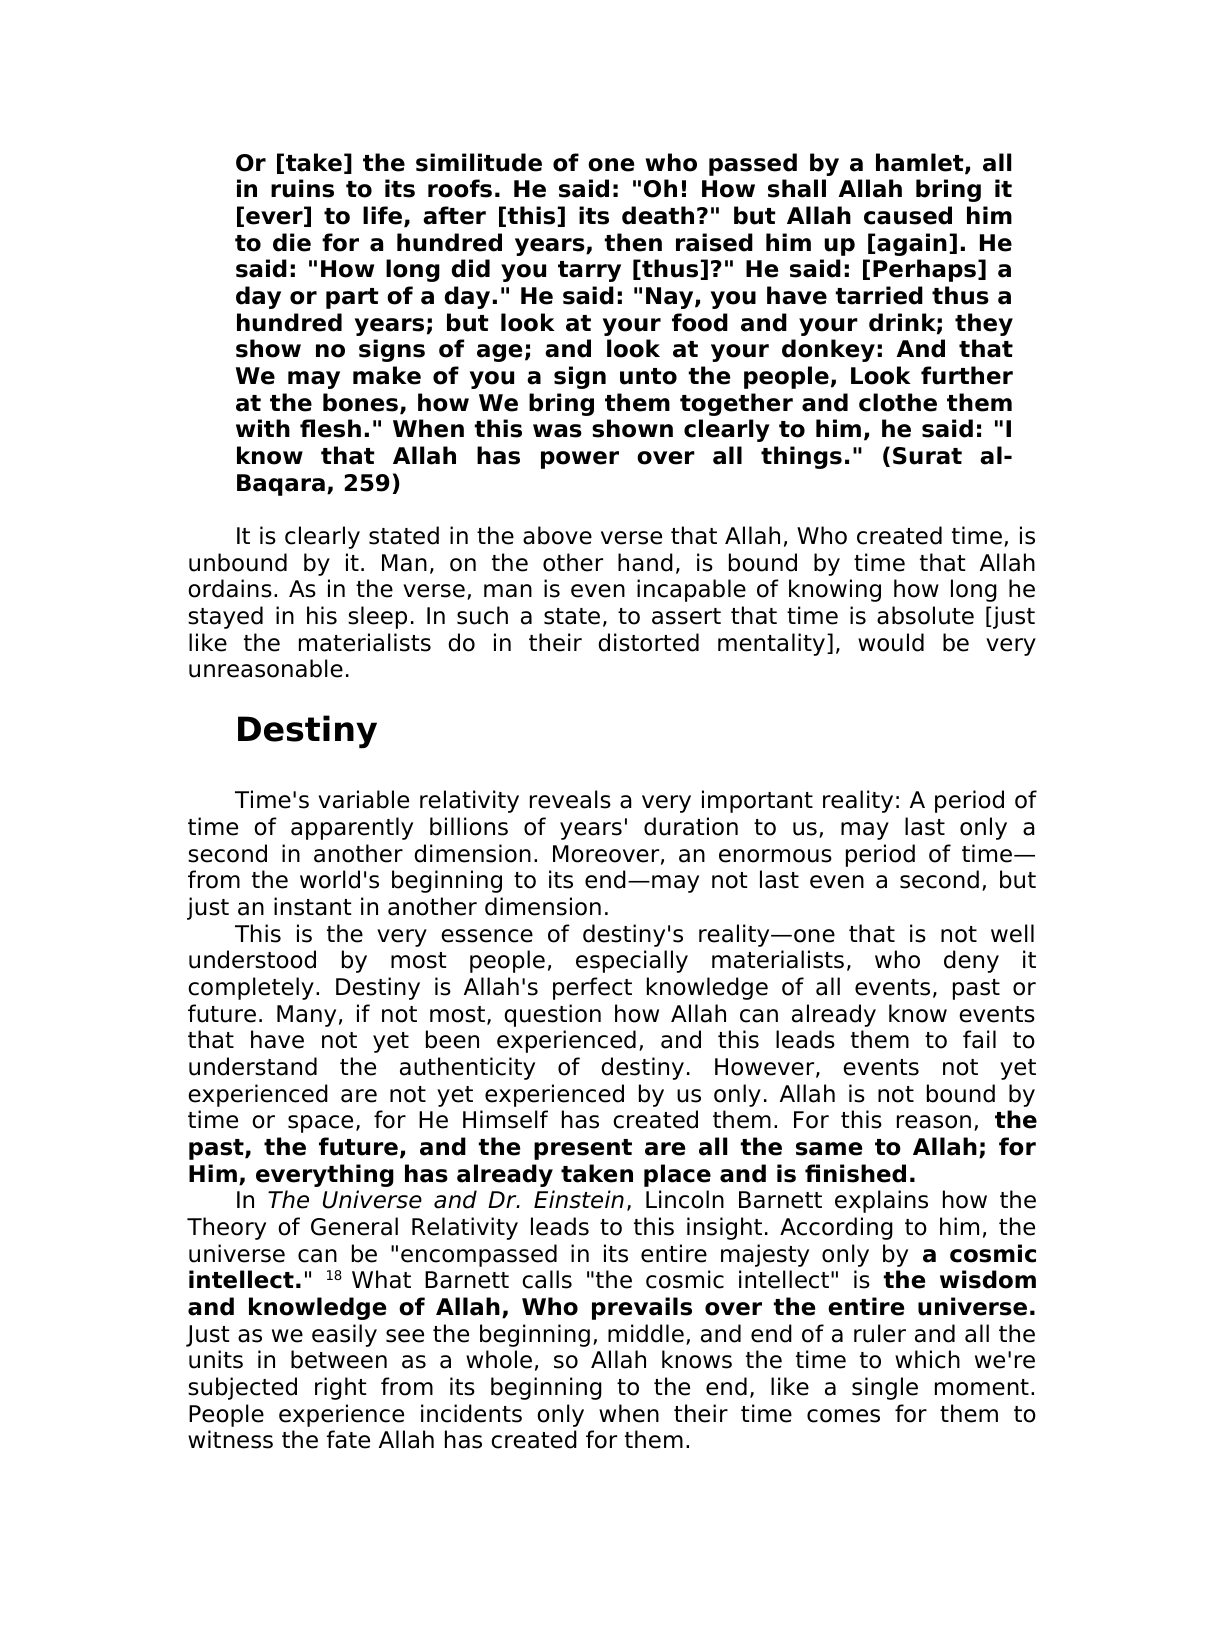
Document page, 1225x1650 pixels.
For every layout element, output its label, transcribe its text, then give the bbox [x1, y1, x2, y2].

text Destiny [187, 710, 1037, 749]
text Time's variable relativity reveals a very important reality: A period of time of apparently billions of years' duration to us, may last only a second in another dimension. Moreover, an enormous period of time—from the world's beginning to its end—may not last even a second, but just an instant in another dimension. [187, 788, 1037, 921]
text This is the very essence of destiny's reality—one that is not well understood by most people, especially materialists, who deny it completely. Destiny is Allah's perfect knowledge of all events, past or future. Many, if not most, question how Allah can already know events that have not yet been experienced, and this leads them to fail to understand the authenticity of destiny. However, events not yet experienced are not yet experienced by us only. Allah is not bound by time or space, for He Himself has created them. For this reason, the past, the future, and the present are all the same to Allah; for Him, everything has already taken place and is finished. [187, 921, 1037, 1188]
text Or [take] the similitude of one who passed by a hamlet, all in ruins to its roofs. He said: "Oh! How shall Allah bring it [ever] to life, after [this] its death?" but Allah caused him to die for a hundred years, then raised him up [again]. He said: "How long did you tarry [thus]?" He said: [Perhaps] a day or part of a day." He said: "Nay, you have tarried thus a hundred years; but look at your food and your drink; they show no signs of age; and look at your donkey: And that We may make of you a sign unto the people, Look further at the bones, how We bring them together and clothe them with flesh." When this was shown clearly to him, he said: "I know that Allah has power over all things." (Surat al-Baqara, 259) [235, 150, 1014, 497]
text In The Universe and Dr. Einstein, Lincoln Barnett explains how the Theory of General Relativity leads to this insight. According to him, the universe can be "encompassed in its entire majesty only by a cosmic intellect." 18 What Barnett calls "the cosmic intellect" is the wisdom and knowledge of Allah, Who prevails over the entire universe. Just as we easily see the beginning, middle, and end of a ruler and all the units in between as a whole, so Allah knows the time to which we're subjected right from its beginning to the end, like a single moment. People experience incidents only when their time comes for them to witness the fate Allah has created for them. [187, 1188, 1037, 1454]
text It is clearly stated in the above verse that Allah, Who created time, is unbound by it. Man, on the other hand, is bound by time that Allah ordains. As in the verse, man is even incapable of knowing how long he stayed in his sleep. In such a state, to assert that time is absolute [just like the materialists do in their distorted mentality], would be very unreasonable. [187, 523, 1037, 683]
